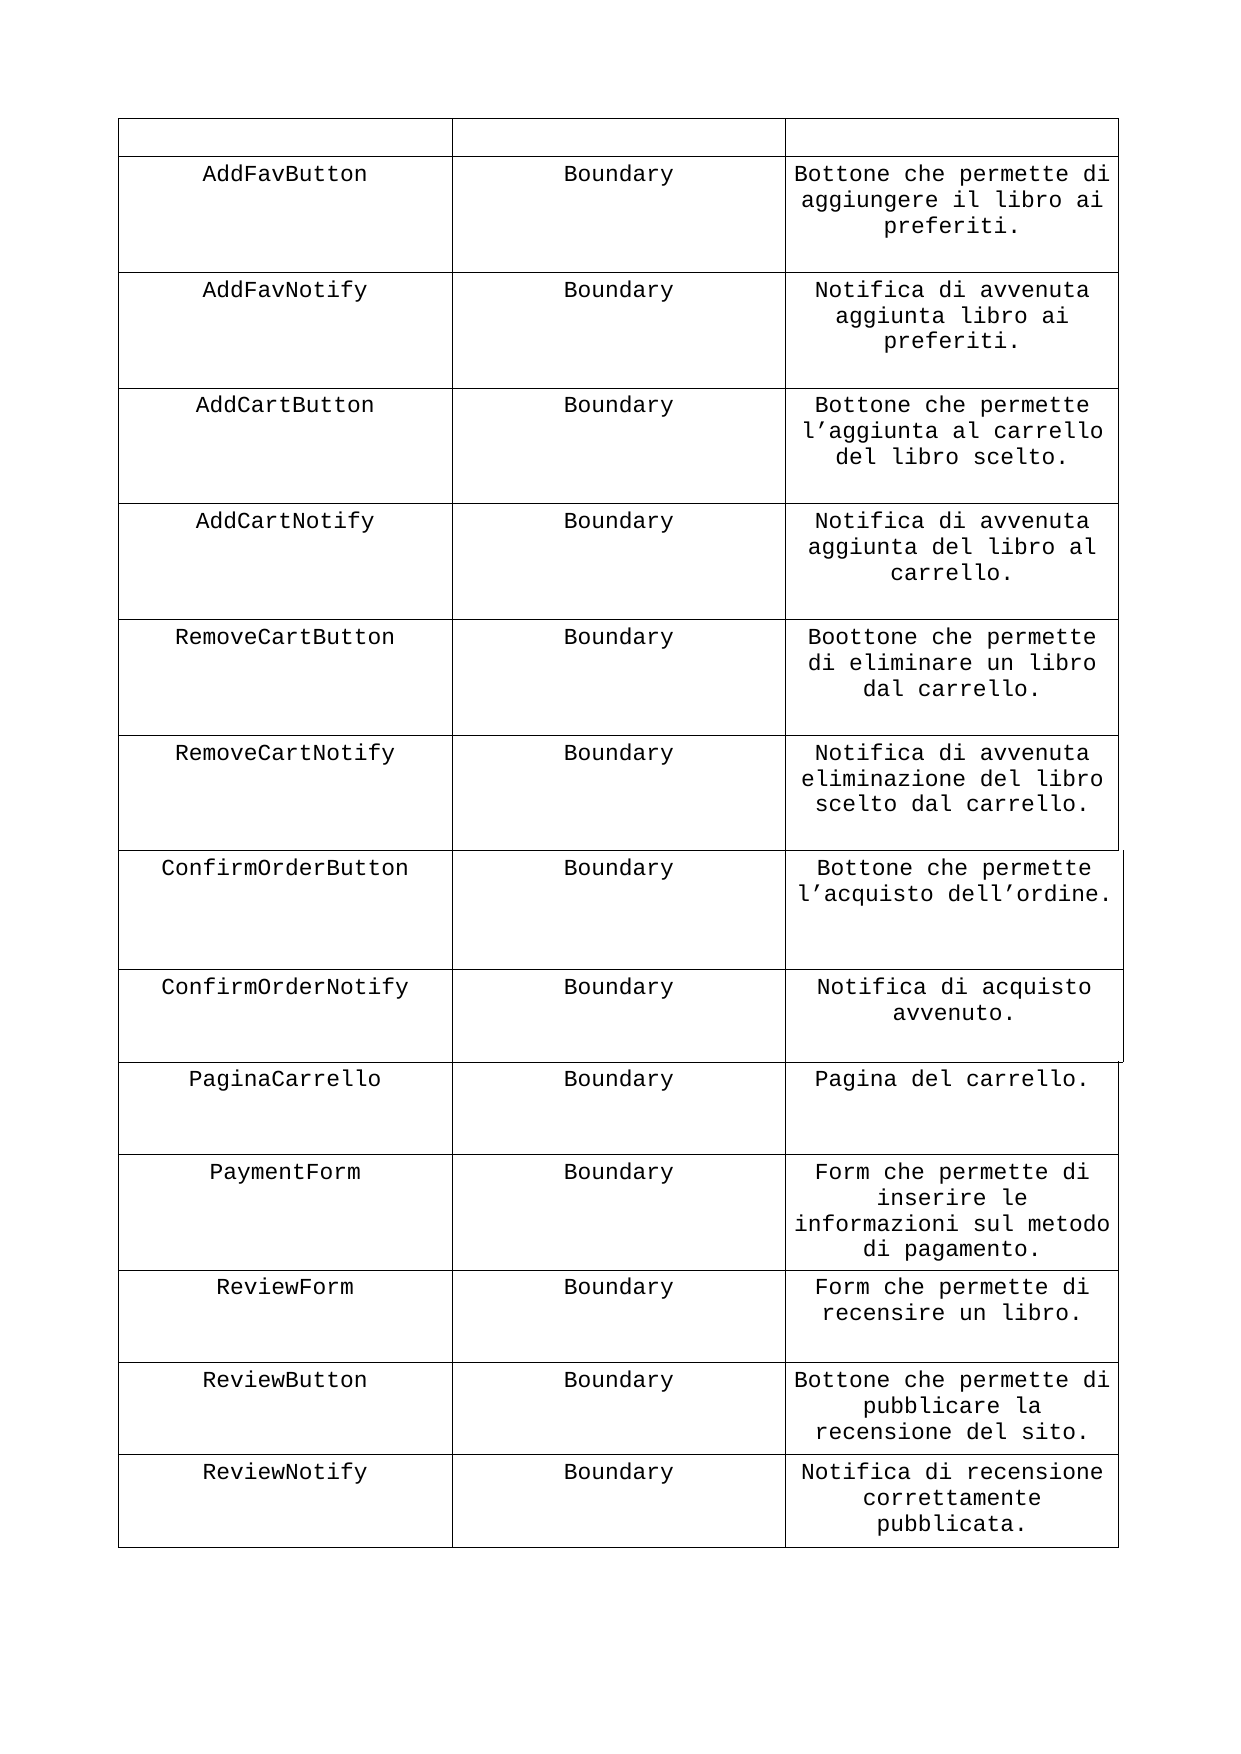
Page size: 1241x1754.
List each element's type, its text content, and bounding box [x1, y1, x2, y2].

table_cell Boundary [453, 1455, 785, 1547]
table_cell Notifica di avvenuta aggiunta libro ai preferiti. [786, 273, 1118, 387]
table_cell ReviewNotify [119, 1455, 452, 1547]
table_cell ConfirmOrderButton [119, 851, 452, 969]
table_cell Bottone che permette l’aggiunta al carrello del libro scelto. [786, 389, 1118, 503]
table_cell Boundary [453, 1363, 785, 1454]
table_cell Bottone che permette di pubblicare la recensione del sito. [786, 1363, 1118, 1454]
table_cell Notifica di avvenuta eliminazione del libro scelto dal carrello. [786, 736, 1118, 850]
table_cell Boundary [453, 1271, 785, 1362]
table_cell [1119, 1362, 1123, 1454]
table_cell [1119, 156, 1123, 272]
table_cell Pagina del carrello. [786, 1063, 1118, 1154]
table_cell [1119, 1154, 1123, 1269]
table_cell Bottone che permette di aggiungere il libro ai preferiti. [786, 157, 1118, 272]
table_cell [1119, 118, 1123, 156]
table_cell Notifica di avvenuta aggiunta del libro al carrello. [786, 504, 1118, 619]
table_cell [786, 119, 1118, 156]
table_cell Boundary [453, 620, 785, 735]
table_cell [1119, 735, 1123, 850]
table_cell PaymentForm [119, 1155, 452, 1269]
table_cell Boundary [453, 1155, 785, 1269]
table_cell [453, 119, 785, 156]
table_cell ReviewButton [119, 1363, 452, 1454]
table_cell [1119, 619, 1123, 735]
table_cell [1119, 503, 1123, 619]
table_cell AddCartButton [119, 389, 452, 503]
table_cell RemoveCartNotify [119, 736, 452, 850]
table_cell Boundary [453, 504, 785, 619]
table_cell Form che permette di recensire un libro. [786, 1271, 1118, 1362]
table_cell [1119, 272, 1123, 387]
table_cell AddCartNotify [119, 504, 452, 619]
table_cell [1119, 1063, 1123, 1154]
table_cell Boottone che permette di eliminare un libro dal carrello. [786, 620, 1118, 735]
table_cell Boundary [453, 389, 785, 503]
table_cell ReviewForm [119, 1271, 452, 1362]
table_cell Boundary [453, 970, 785, 1061]
table_cell Notifica di recensione correttamente pubblicata. [786, 1455, 1118, 1547]
table_cell [1119, 1270, 1123, 1362]
table_cell ConfirmOrderNotify [119, 970, 452, 1061]
table_cell RemoveCartButton [119, 620, 452, 735]
table_cell AddFavButton [119, 157, 452, 272]
table_cell Boundary [453, 157, 785, 272]
table_cell Form che permette di inserire le informazioni sul metodo di pagamento. [786, 1155, 1118, 1269]
table_cell Bottone che permette l’acquisto dell’ordine. [786, 850, 1123, 969]
table_cell Notifica di acquisto avvenuto. [786, 970, 1123, 1061]
table_cell Boundary [453, 1063, 785, 1154]
table_cell Boundary [453, 273, 785, 387]
table_cell [1119, 388, 1123, 503]
table_cell PaginaCarrello [119, 1063, 452, 1154]
table_cell [1119, 1454, 1123, 1547]
table_cell Boundary [453, 736, 785, 850]
table_cell AddFavNotify [119, 273, 452, 387]
table_cell [119, 119, 452, 156]
table_cell Boundary [453, 851, 785, 969]
